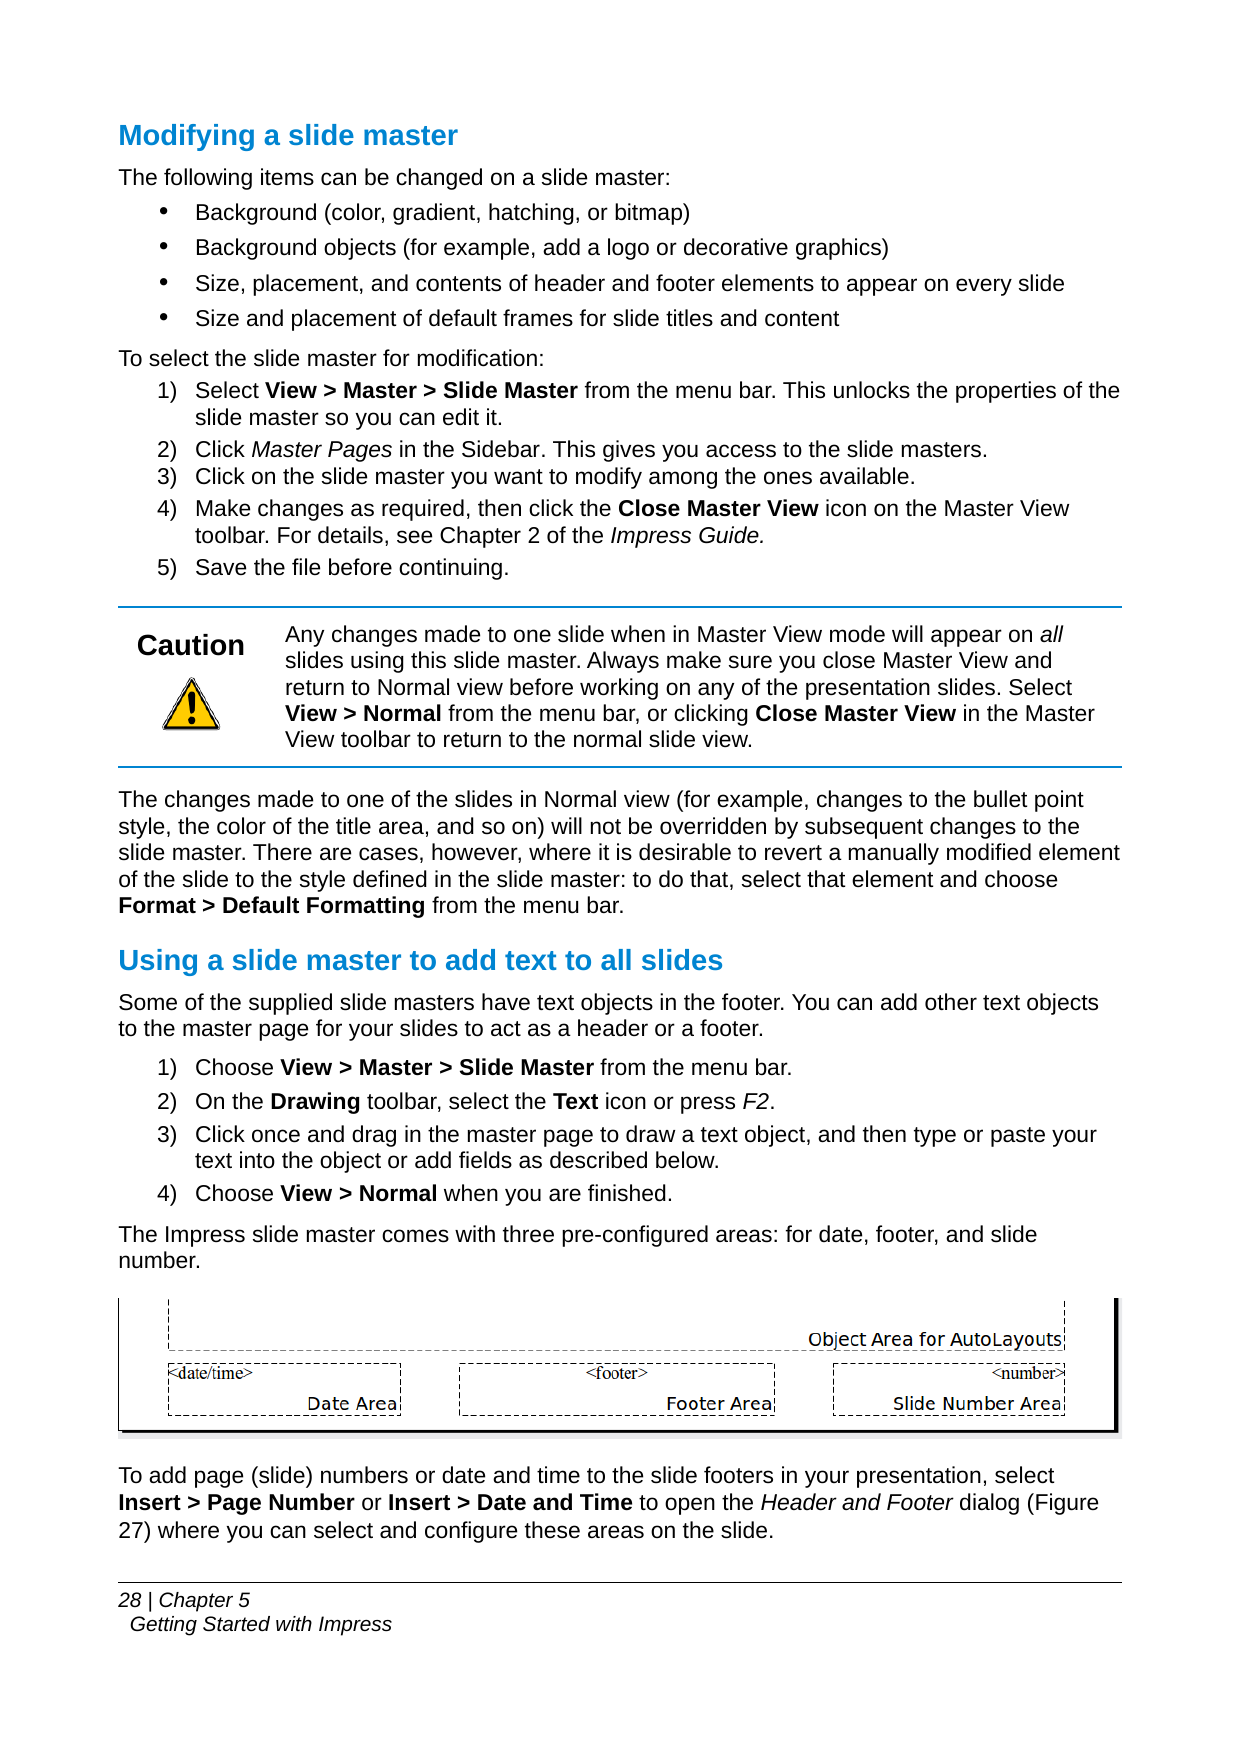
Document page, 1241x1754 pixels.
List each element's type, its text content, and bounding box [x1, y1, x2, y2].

list Make changes as required, then click the Close Master View icon on the Master View toolbar. For details, see Chapter 2 of the Impress Guide. [177, 495, 1122, 548]
table_header Caution [118, 608, 263, 766]
list Click once and drag in the master page to draw a text object, and then type or paste your text into the object or add fields as described below. [177, 1121, 1122, 1173]
list Select View > Master > Slide Master from the menu bar. This unlocks the properties of the slide master so you can edit it. [177, 377, 1122, 430]
text The changes made to one of the slides in Normal view (for example, changes to the bullet point style, the color of the title area, and so on) will not be overridden by subsequent changes to the slide master. There are cases, however, where it is desirable to revert a manually modified element of the slide to the style defined in the slide master: to do that, select that element and choose Format > Default Formatting from the menu bar. [118, 786, 1122, 918]
list To select the slide master for modification: [118, 345, 1122, 371]
text To add page (slide) numbers or date and time to the slide footers in your presentation, select Insert > Page Number or Insert > Date and Time to open the Header and Footer dialog (Figure 27) where you can select and configure these areas on the slide. [118, 1462, 1122, 1543]
table_header Any changes made to one slide when in Master View mode will appear on all slides using this slide master. Always make sure you close Master View and return to Normal view before working on any of the presentation slides. Select View > Normal from the menu bar, or clicking Close Master View in the Master View toolbar to return to the normal slide view. [264, 608, 1122, 766]
subtitle Using a slide master to add text to all slides [118, 942, 1122, 976]
list Save the file before continuing. [177, 554, 1122, 581]
list Background (color, gradient, hatching, or bitmap) [156, 197, 1122, 226]
text Some of the supplied slide masters have text objects in the footer. You can add other text objects to the master page for your slides to act as a header or a footer. [118, 988, 1122, 1041]
subtitle Modifying a slide master [118, 118, 1122, 152]
list Click Master Pages in the Sidebar. This gives you access to the slide masters. [177, 436, 1122, 463]
list Size and placement of default frames for slide titles and content [156, 303, 1122, 332]
list Size, placement, and contents of header and footer elements to appear on every slide [156, 268, 1122, 297]
list Choose View > Master > Slide Master from the menu bar. [177, 1054, 1122, 1082]
list Click on the slide master you want to modify among the ones available. [177, 463, 1122, 489]
picture [118, 1298, 1123, 1439]
list The following items can be changed on a slide master: [118, 164, 1122, 190]
picture [158, 673, 224, 734]
list Choose View > Normal when you are finished. [177, 1180, 1122, 1208]
list Background objects (for example, add a logo or decorative graphics) [156, 232, 1122, 261]
list On the Drawing toolbar, select the Text icon or press F2. [177, 1088, 1122, 1114]
text The Impress slide master comes with three pre-configured areas: for date, footer, and slide number. [118, 1221, 1122, 1273]
